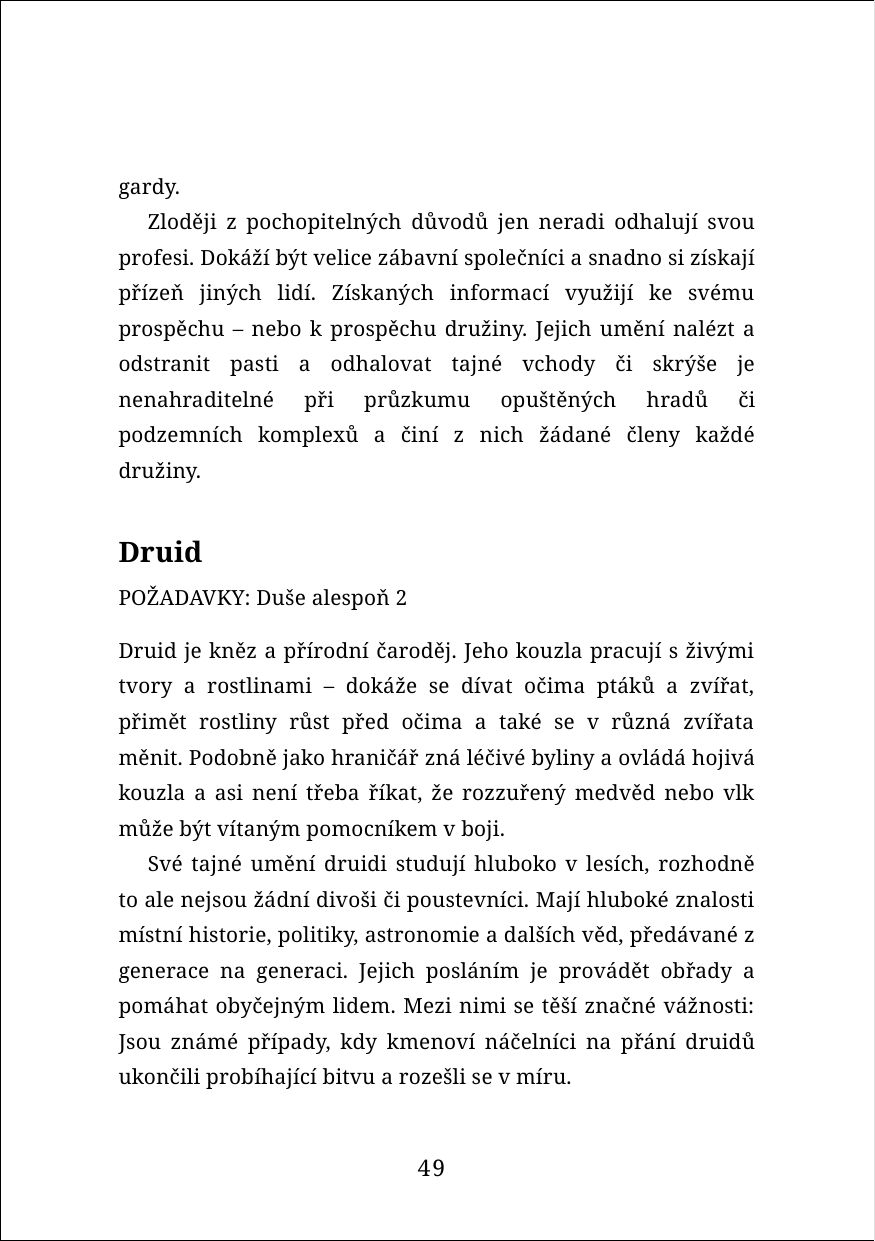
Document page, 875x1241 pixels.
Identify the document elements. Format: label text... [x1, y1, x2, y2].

text Druid je kněz a přírodní čaroděj. Jeho kouzla pracují s živými tvory a rostlinami – dokáže se dívat očima ptáků a zvířat, přimět rostliny růst před očima a také se v různá zvířata měnit. Podobně jako hraničář zná léčivé byliny a ovládá hojivá kouzla a asi není třeba říkat, že rozzuřený medvěd nebo vlk může být vítaným pomocníkem v boji. Své tajné umění druidi studují hluboko v lesích, rozhodně to ale nejsou žádní divoši či poustevníci. Mají hluboké znalosti místní historie, politiky, astronomie a dalších věd, předávané z generace na generaci. Jejich posláním je provádět obřady a pomáhat obyčejným lidem. Mezi nimi se těší značné vážnosti: Jsou známé případy, kdy kmenoví náčelníci na přání druidů ukončili probíhající bitvu a rozešli se v míru. [118, 636, 756, 1091]
subtitle Druid [118, 533, 756, 571]
text POŽADAVKY: Duše alespoň 2 [118, 583, 756, 611]
text gardy. Zloději z pochopitelných důvodů jen neradi odhalují svou profesi. Dokáží být velice zábavní společníci a snadno si získají přízeň jiných lidí. Získaných informací využijí ke svému prospěchu – nebo k prospěchu družiny. Jejich umění nalézt a odstranit pasti a odhalovat tajné vchody či skrýše je nenahraditelné při průzkumu opuštěných hradů či podzemních komplexů a činí z nich žádané členy každé družiny. [118, 172, 756, 484]
